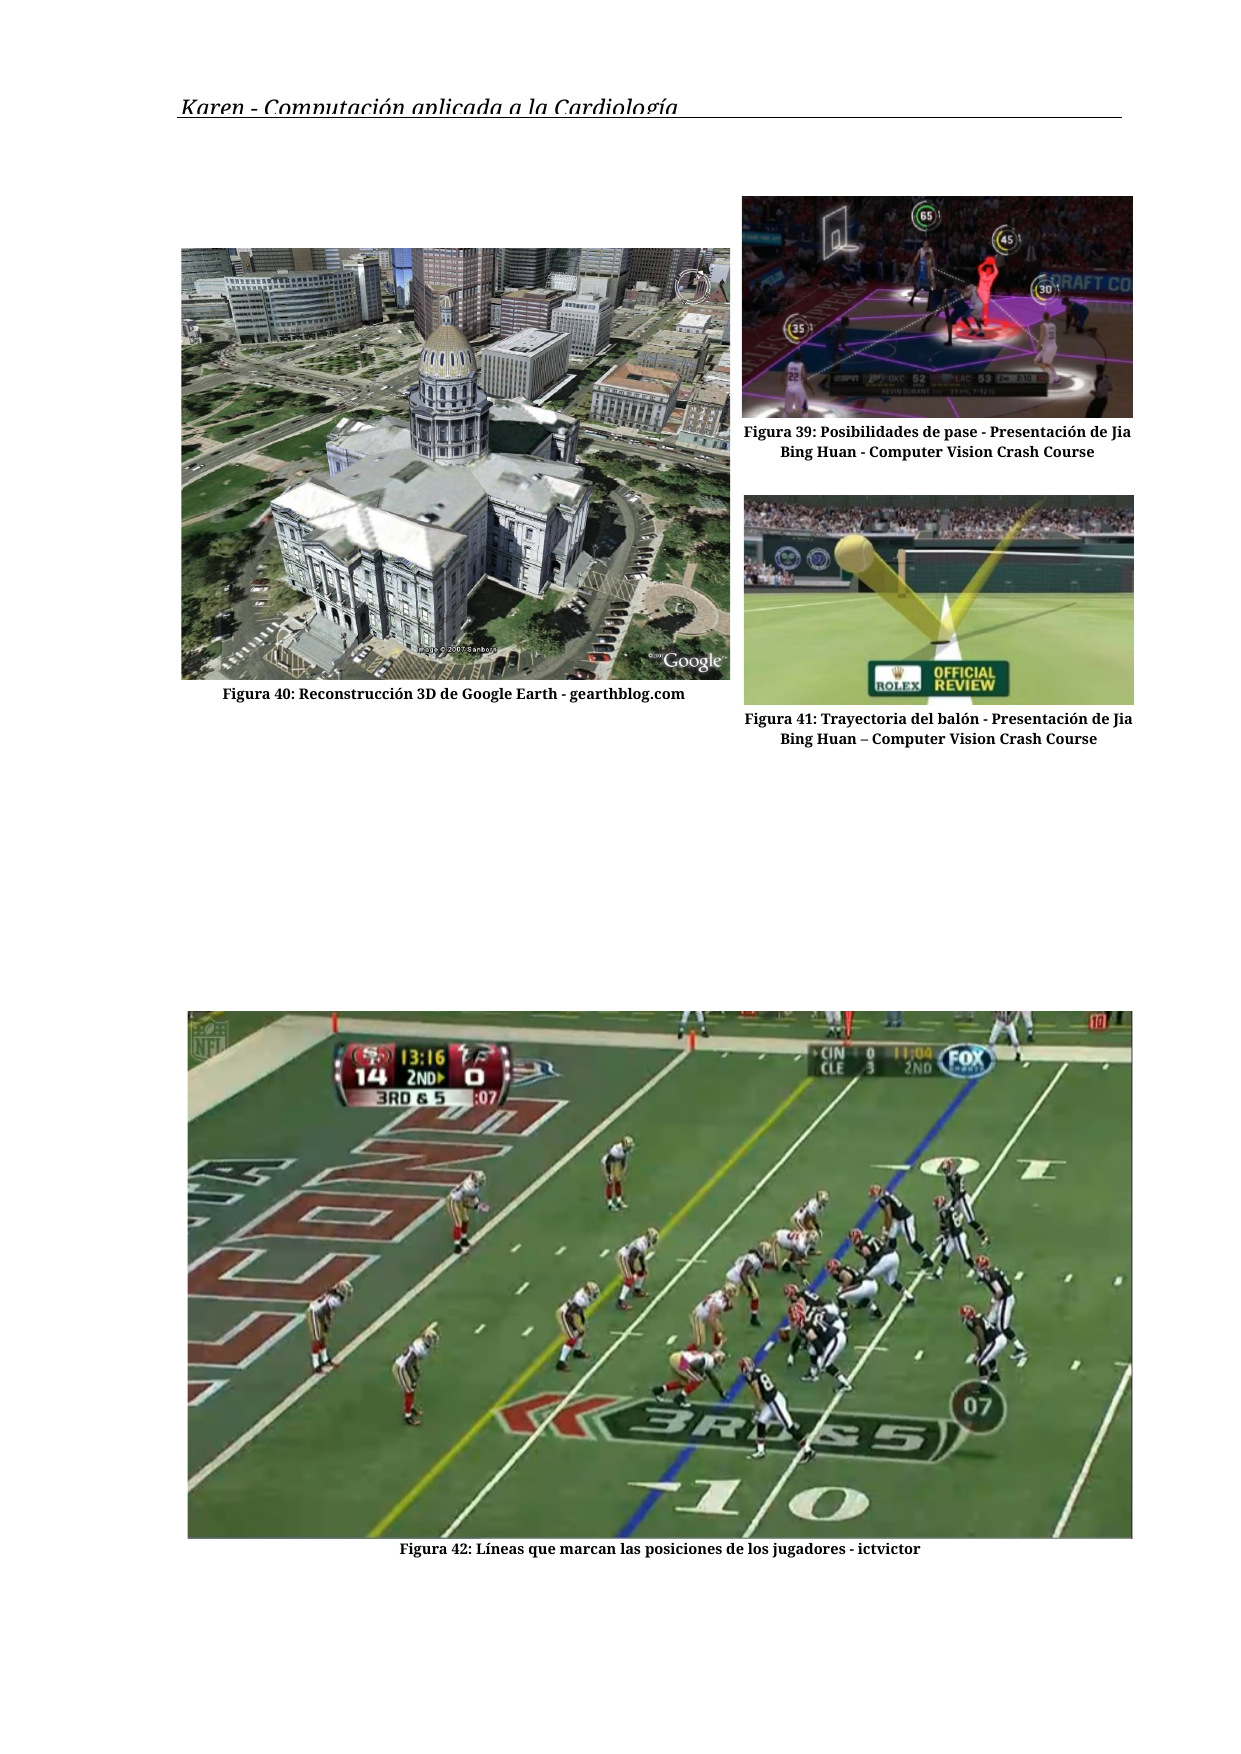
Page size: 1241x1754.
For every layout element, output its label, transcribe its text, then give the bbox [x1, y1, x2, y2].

picture [741, 196, 1133, 418]
picture [187, 1011, 1133, 1539]
text Figura 39: Posibilidades de pase - Presentación de Jia Bing Huan - Computer Vision Crash Course [742, 418, 1133, 461]
picture [743, 495, 1134, 705]
text Figura 42: Líneas que marcan las posiciones de los jugadores - ictvictor [186, 1539, 1134, 1558]
text Figura 41: Trayectoria del balón - Presentación de Jia Bing Huan – Computer Vision Crash Course [744, 705, 1134, 749]
picture [181, 248, 731, 680]
text Figura 40: Reconstrucción 3D de Google Earth - gearthblog.com [181, 680, 730, 704]
